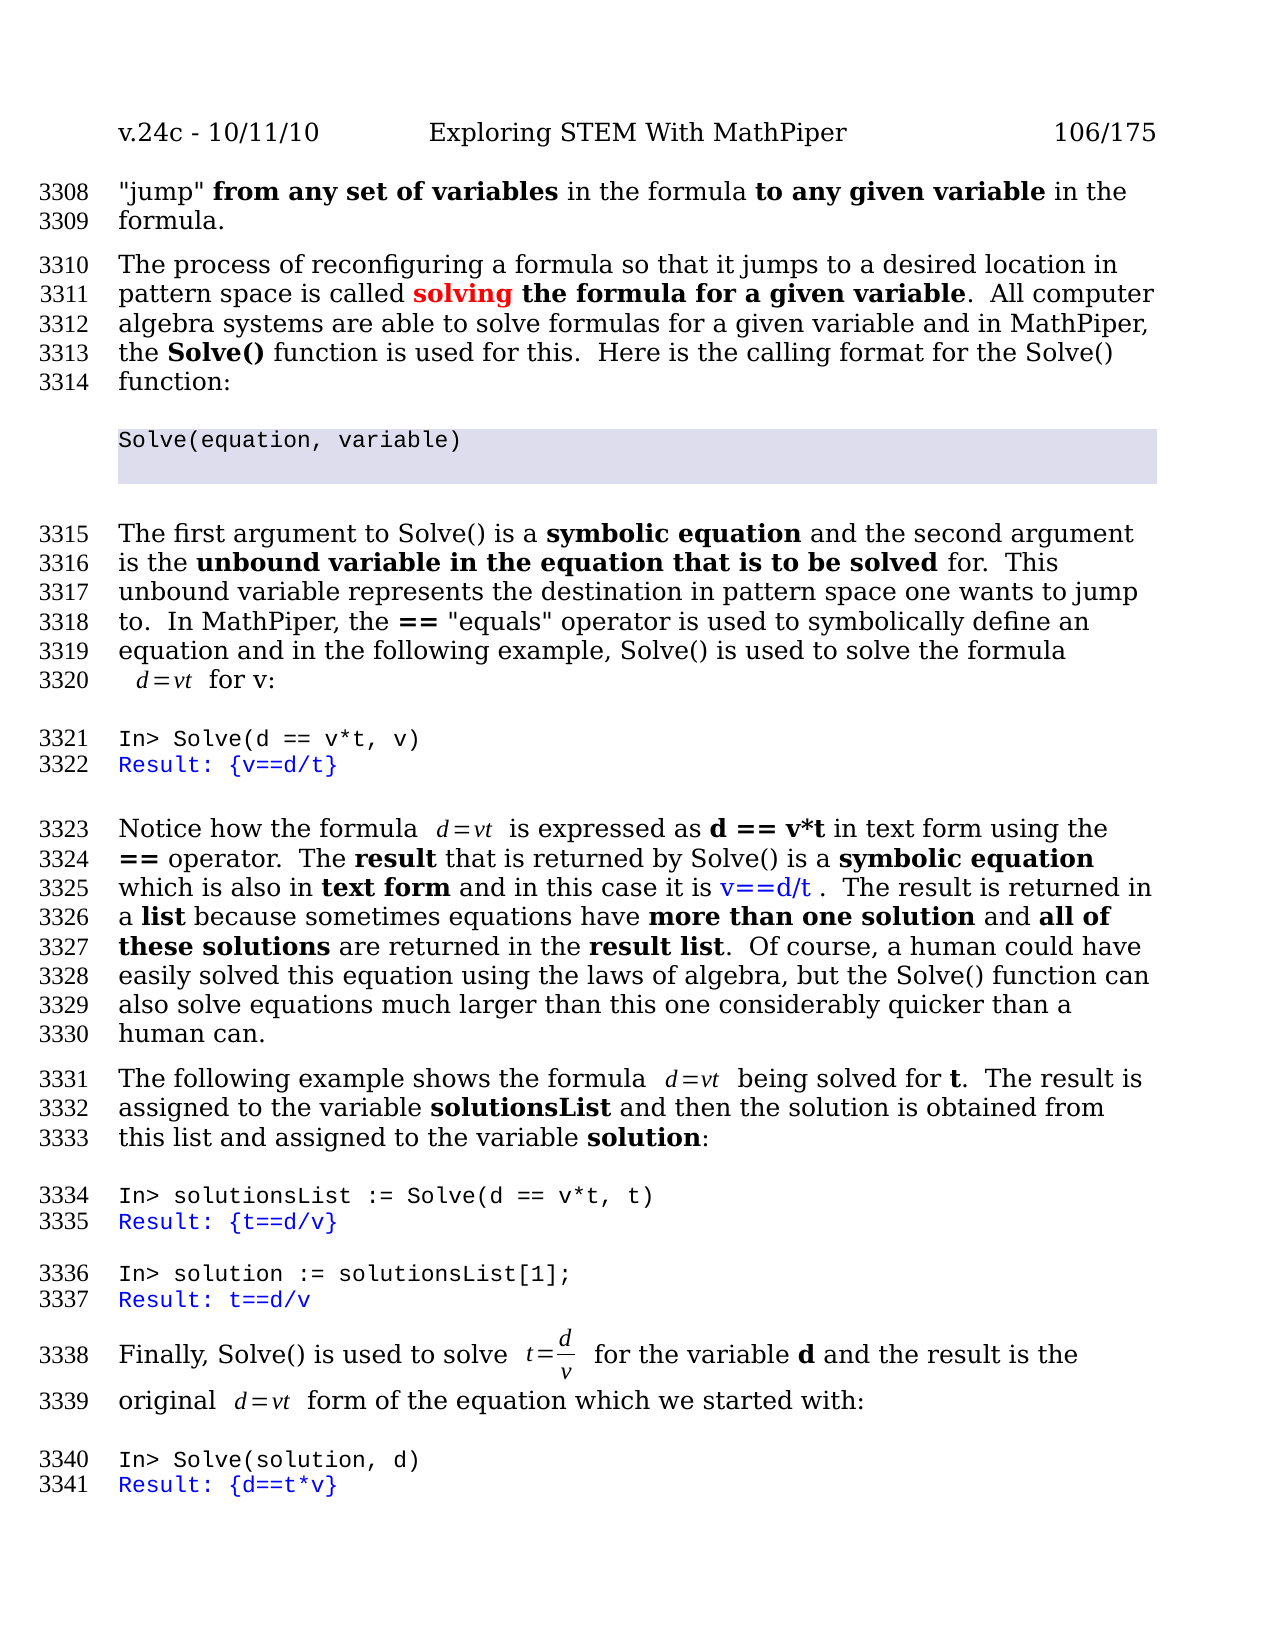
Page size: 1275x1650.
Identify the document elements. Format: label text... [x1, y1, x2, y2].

text The process of reconfiguring a formula so that it jumps to a desired location in pattern space is called solving the formula for a given variable. All computer algebra systems are able to solve formulas for a given variable and in MathPiper, the Solve() function is used for this. Here is the calling format for the Solve() function: [118, 250, 1157, 397]
text Finally, Solve() is used to solvefor the variable d and the result is the originalform of the equation which we started with: [118, 1323, 1157, 1416]
text Notice how the formulais expressed as d == v*t in text form using the == operator. The result that is returned by Solve() is a symbolic equation which is also in text form and in this case it is v==d/t . The result is returned in a list because sometimes equations have more than one solution and all of these solutions are returned in the result list. Of course, a human could have easily solved this equation using the laws of algebra, but the Solve() function can also solve equations much larger than this one considerably quicker than a human can. [118, 814, 1157, 1049]
text In> solutionsList := Solve(d == v*t, t) [118, 1184, 1157, 1210]
text The first argument to Solve() is a symbolic equation and the second argument is the unbound variable in the equation that is to be solved for. This unbound variable represents the destination in pattern space one wants to jump to. In MathPiper, the == "equals" operator is used to symbolically define an equation and in the following example, Solve() is used to solve the formulafor v: [118, 519, 1157, 695]
text "jump" from any set of variables in the formula to any given variable in the formula. [118, 177, 1157, 235]
text Result: {v==d/t} [118, 753, 1157, 779]
text Result: {d==t*v} [118, 1474, 1157, 1500]
text In> solution := solutionsList[1]; [118, 1262, 1157, 1288]
table_header Solve(equation, variable) [118, 429, 1157, 484]
text Result: {t==d/v} [118, 1210, 1157, 1236]
text The following example shows the formulabeing solved for t. The result is assigned to the variable solutionsList and then the solution is obtained from this list and assigned to the variable solution: [118, 1064, 1157, 1152]
text In> Solve(d == v*t, v) [118, 727, 1157, 753]
text Result: t==d/v [118, 1288, 1157, 1314]
text In> Solve(solution, d) [118, 1448, 1157, 1474]
